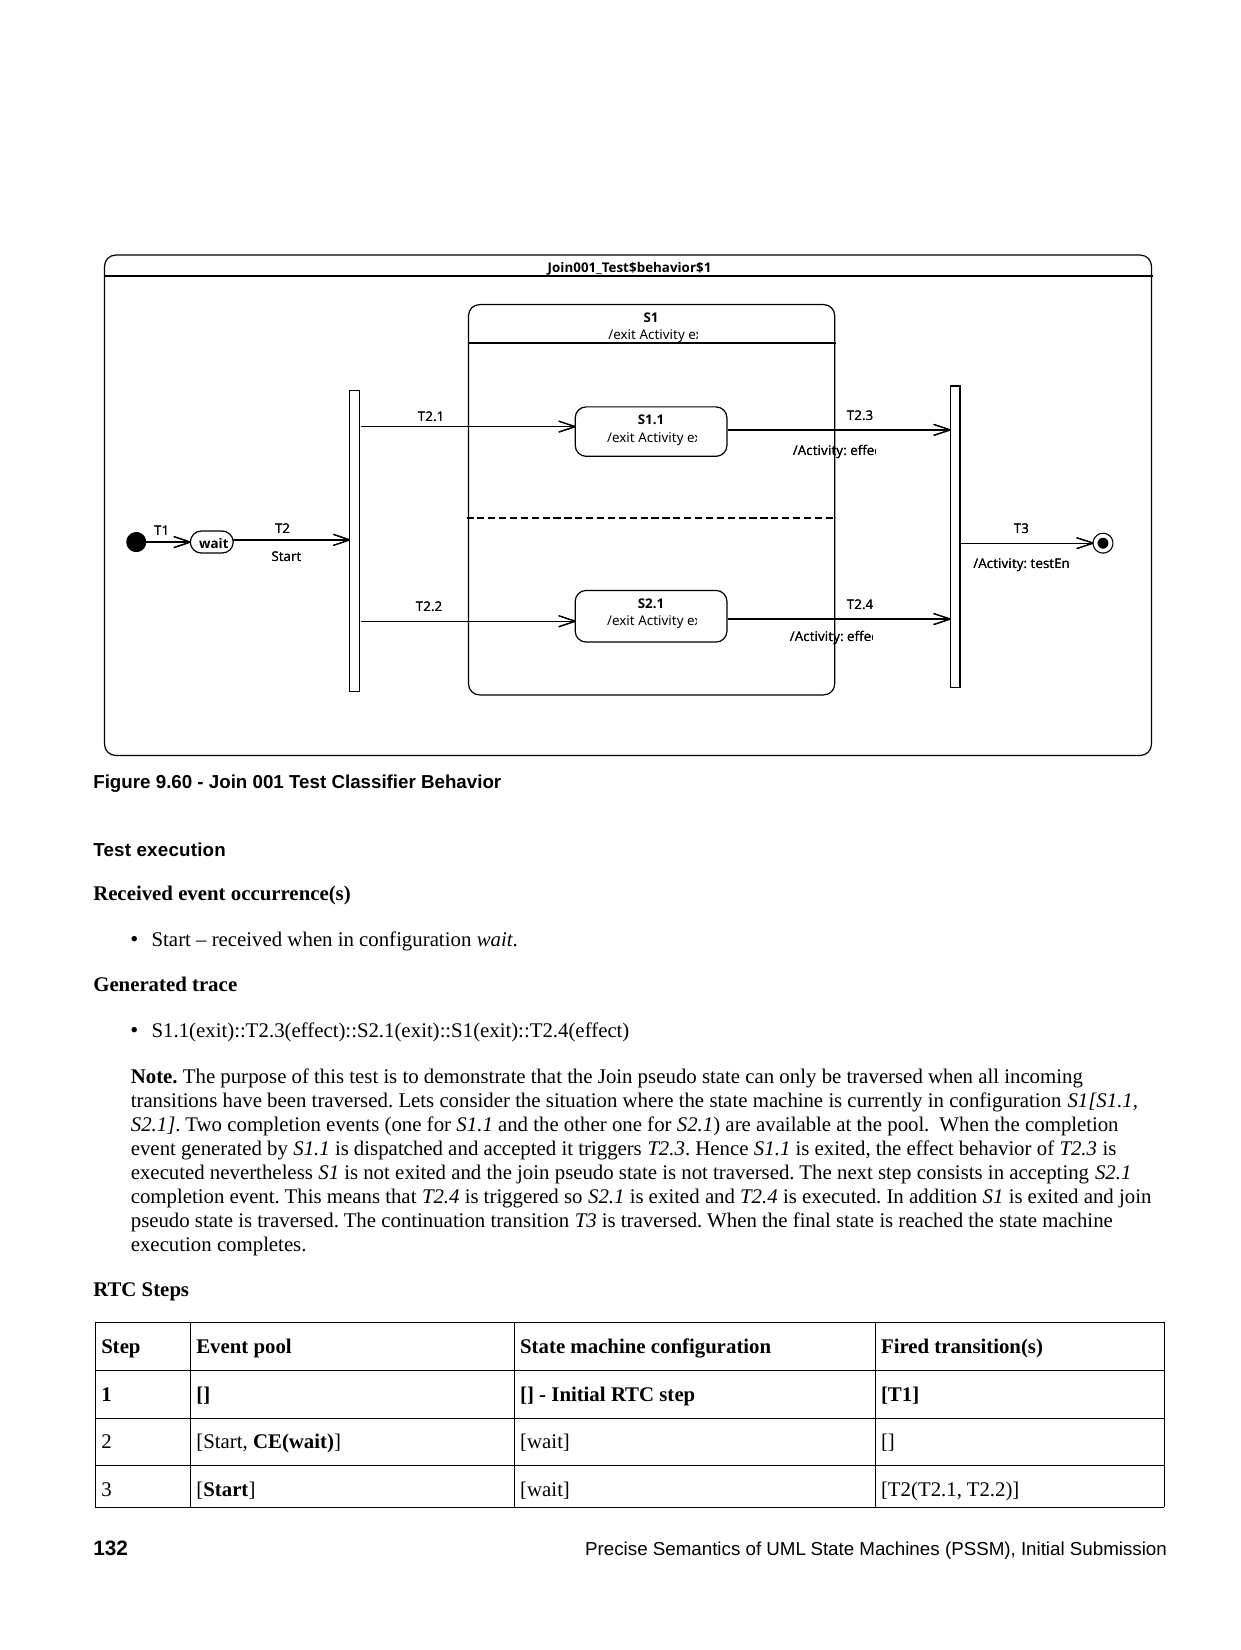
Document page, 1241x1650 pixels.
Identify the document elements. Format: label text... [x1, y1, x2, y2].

list S1.1(exit)::T2.3(effect)::S2.1(exit)::S1(exit)::T2.4(effect) [131, 1017, 1164, 1042]
table_header Fired transition(s) [876, 1323, 1164, 1370]
table_cell [wait] [515, 1466, 875, 1507]
table_cell [wait] [515, 1419, 875, 1465]
text Received event occurrence(s) [93, 881, 1164, 905]
table_cell [T2(T2.1, T2.2)] [876, 1466, 1164, 1507]
text Note. The purpose of this test is to demonstrate that the Join pseudo state can only be traversed when all incoming transitions have been traversed. Lets consider the situation where the state machine is currently in configuration S1[S1.1, S2.1]. Two completion events (one for S1.1 and the other one for S2.1) are available at the pool. When the completion event generated by S1.1 is dispatched and accepted it triggers T2.3. Hence S1.1 is exited, the effect behavior of T2.3 is executed nevertheless S1 is not exited and the join pseudo state is not traversed. The next step consists in accepting S2.1 completion event. This means that T2.4 is triggered so S2.1 is exited and T2.4 is executed. In addition S1 is exited and join pseudo state is traversed. The continuation transition T3 is traversed. When the final state is reached the state machine execution completes. [131, 1063, 1164, 1256]
table_cell [] [191, 1371, 514, 1418]
table_cell [] [876, 1419, 1164, 1465]
table_cell 3 [96, 1466, 190, 1507]
text Generated trace [93, 972, 1164, 996]
text Figure 9.60 - Join 001 Test Classifier Behavior [93, 243, 1164, 793]
table_cell [] - Initial RTC step [515, 1371, 875, 1418]
table_header Event pool [191, 1323, 514, 1370]
table_cell 1 [96, 1371, 190, 1418]
table_cell [T1] [876, 1371, 1164, 1418]
table_header State machine configuration [515, 1323, 875, 1370]
table_cell [Start] [191, 1466, 514, 1507]
table_cell 2 [96, 1419, 190, 1465]
table_cell [Start, CE(wait)] [191, 1419, 514, 1465]
table_header Step [96, 1323, 190, 1370]
list Start – received when in configuration wait. [131, 926, 1164, 951]
subtitle Test execution [93, 839, 1164, 860]
text RTC Steps [93, 1277, 1164, 1301]
